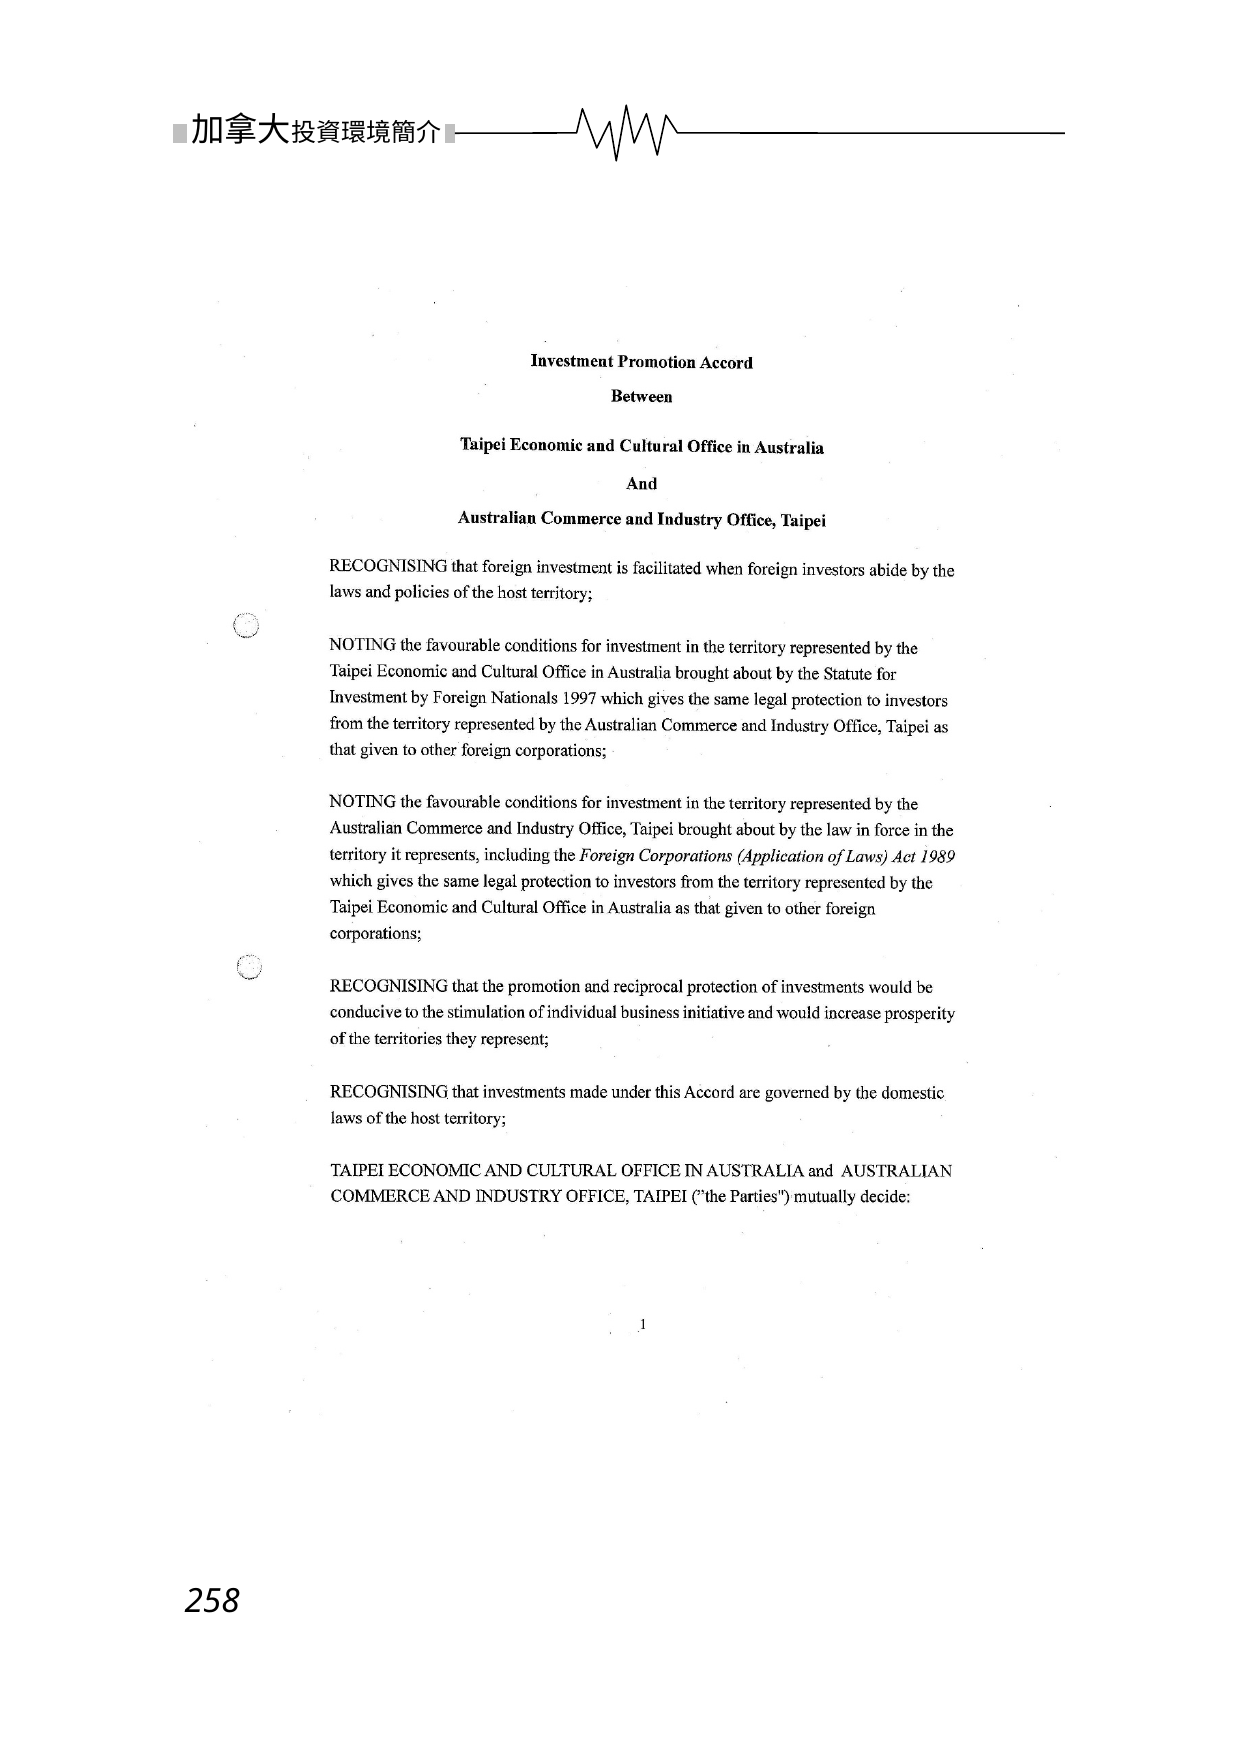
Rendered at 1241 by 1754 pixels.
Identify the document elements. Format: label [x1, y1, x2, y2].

picture [182, 286, 1069, 1423]
